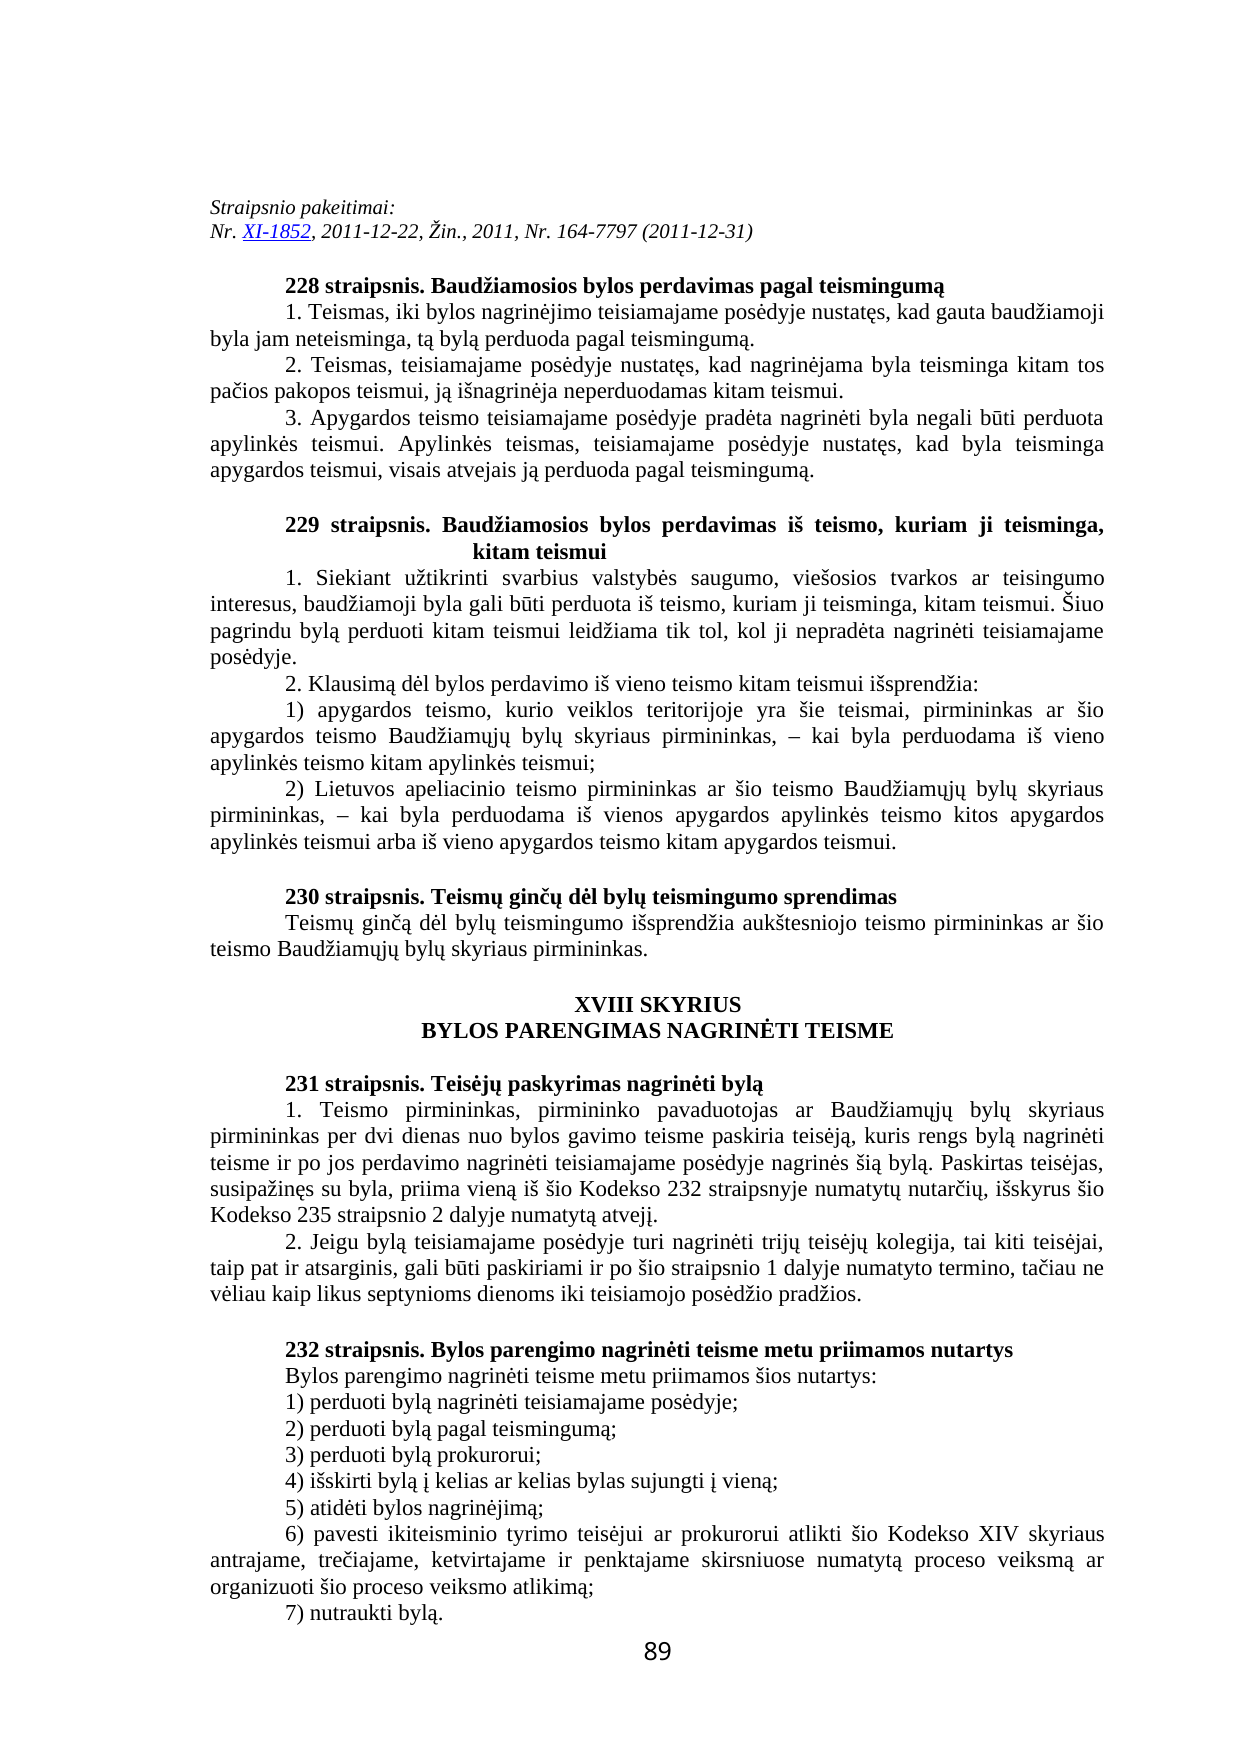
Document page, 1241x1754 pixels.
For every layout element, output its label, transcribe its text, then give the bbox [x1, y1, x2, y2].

text Nr. XI-1852, 2011-12-22, Žin., 2011, Nr. 164-7797 (2011-12-31) [210, 219, 1106, 243]
text 1) apygardos teismo, kurio veiklos teritorijoje yra šie teismai, pirmininkas ar šio apygardos teismo Baudžiamųjų bylų skyriaus pirmininkas, – kai byla perduodama iš vieno apylinkės teismo kitam apylinkės teismui; [210, 696, 1106, 775]
text Teismų ginčą dėl bylų teismingumo išsprendžia aukštesniojo teismo pirmininkas ar šio teismo Baudžiamųjų bylų skyriaus pirmininkas. [210, 909, 1106, 962]
text Bylos parengimas nagrinėti teisme [210, 1017, 1106, 1043]
text 228 straipsnis. Baudžiamosios bylos perdavimas pagal teismingumą [210, 272, 1106, 298]
text 1. Teismas, iki bylos nagrinėjimo teisiamajame posėdyje nustatęs, kad gauta baudžiamoji byla jam neteisminga, tą bylą perduoda pagal teismingumą. [210, 298, 1106, 351]
text 3. Apygardos teismo teisiamajame posėdyje pradėta nagrinėti byla negali būti perduota apylinkės teismui. Apylinkės teismas, teisiamajame posėdyje nustatęs, kad byla teisminga apygardos teismui, visais atvejais ją perduoda pagal teismingumą. [210, 404, 1106, 483]
text 2) perduoti bylą pagal teismingumą; [210, 1415, 1106, 1441]
text 1. Teismo pirmininkas, pirmininko pavaduotojas ar Baudžiamųjų bylų skyriaus pirmininkas per dvi dienas nuo bylos gavimo teisme paskiria teisėją, kuris rengs bylą nagrinėti teisme ir po jos perdavimo nagrinėti teisiamajame posėdyje nagrinės šią bylą. Paskirtas teisėjas, susipažinęs su byla, priima vieną iš šio Kodekso 232 straipsnyje numatytų nutarčių, išskyrus šio Kodekso 235 straipsnio 2 dalyje numatytą atvejį. [210, 1096, 1106, 1228]
text Straipsnio pakeitimai: [210, 195, 1106, 219]
text 2. Teismas, teisiamajame posėdyje nustatęs, kad nagrinėjama byla teisminga kitam tos pačios pakopos teismui, ją išnagrinėja neperduodamas kitam teismui. [210, 351, 1106, 404]
text XVIII skyrius [210, 991, 1106, 1017]
text 2. Jeigu bylą teisiamajame posėdyje turi nagrinėti trijų teisėjų kolegija, tai kiti teisėjai, taip pat ir atsarginis, gali būti paskiriami ir po šio straipsnio 1 dalyje numatyto termino, tačiau ne vėliau kaip likus septynioms dienoms iki teisiamojo posėdžio pradžios. [210, 1228, 1106, 1307]
text 232 straipsnis. Bylos parengimo nagrinėti teisme metu priimamos nutartys [210, 1336, 1106, 1362]
text 229 straipsnis. Baudžiamosios bylos perdavimas iš teismo, kuriam ji teisminga, kitam teismui [285, 511, 1106, 564]
text 4) išskirti bylą į kelias ar kelias bylas sujungti į vieną; [210, 1467, 1106, 1494]
text 7) nutraukti bylą. [210, 1599, 1106, 1626]
text 3) perduoti bylą prokurorui; [210, 1441, 1106, 1467]
text 1. Siekiant užtikrinti svarbius valstybės saugumo, viešosios tvarkos ar teisingumo interesus, baudžiamoji byla gali būti perduota iš teismo, kuriam ji teisminga, kitam teismui. Šiuo pagrindu bylą perduoti kitam teismui leidžiama tik tol, kol ji nepradėta nagrinėti teisiamajame posėdyje. [210, 564, 1106, 669]
text 6) pavesti ikiteisminio tyrimo teisėjui ar prokurorui atlikti šio Kodekso XIV skyriaus antrajame, trečiajame, ketvirtajame ir penktajame skirsniuose numatytą proceso veiksmą ar organizuoti šio proceso veiksmo atlikimą; [210, 1520, 1106, 1599]
text 230 straipsnis. Teismų ginčų dėl bylų teismingumo sprendimas [210, 883, 1106, 909]
text 2. Klausimą dėl bylos perdavimo iš vieno teismo kitam teismui išsprendžia: [210, 669, 1106, 696]
text Bylos parengimo nagrinėti teisme metu priimamos šios nutartys: [210, 1362, 1106, 1388]
text 2) Lietuvos apeliacinio teismo pirmininkas ar šio teismo Baudžiamųjų bylų skyriaus pirmininkas, – kai byla perduodama iš vienos apygardos apylinkės teismo kitos apygardos apylinkės teismui arba iš vieno apygardos teismo kitam apygardos teismui. [210, 775, 1106, 854]
text 5) atidėti bylos nagrinėjimą; [210, 1494, 1106, 1520]
text 1) perduoti bylą nagrinėti teisiamajame posėdyje; [210, 1388, 1106, 1415]
text 231 straipsnis. Teisėjų paskyrimas nagrinėti bylą [210, 1070, 1106, 1096]
